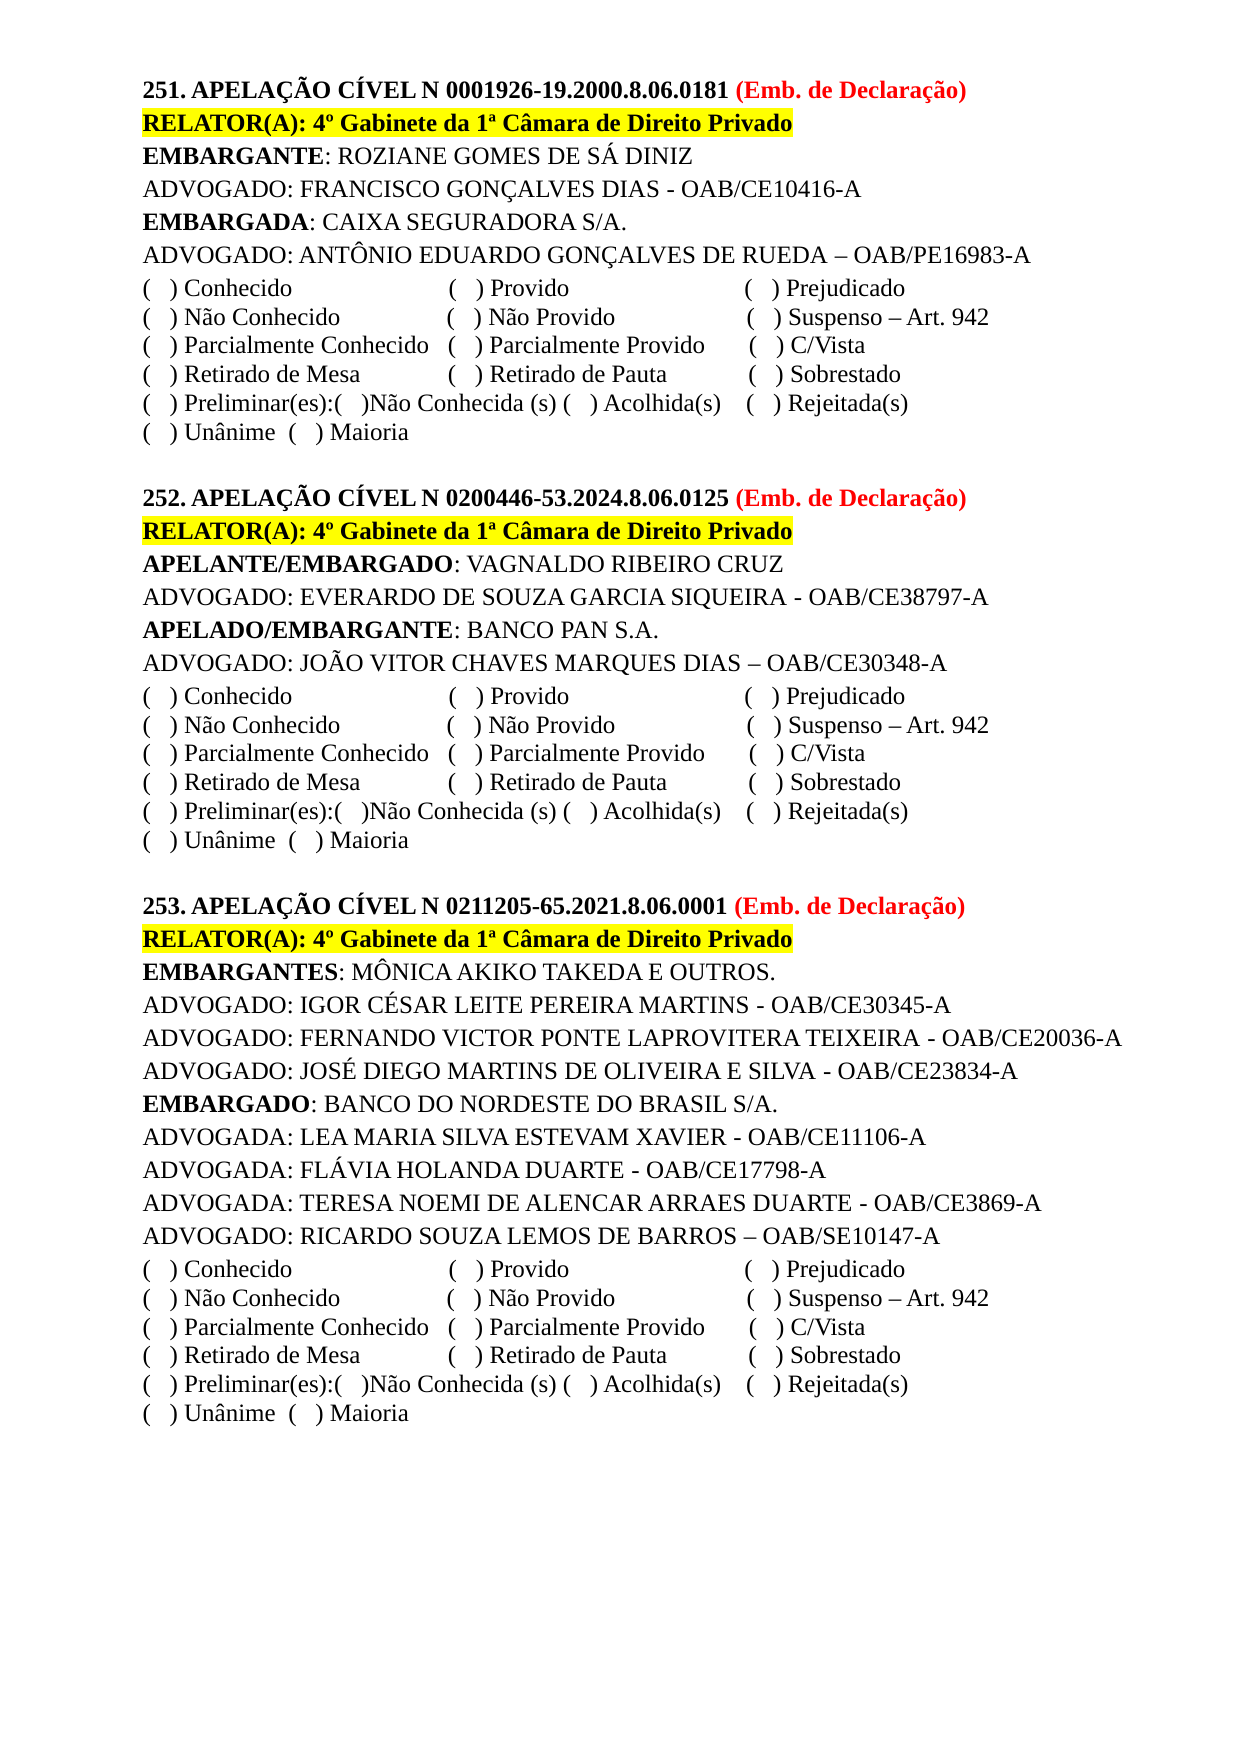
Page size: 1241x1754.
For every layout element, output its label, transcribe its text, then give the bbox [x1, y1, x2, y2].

text 251. APELAÇÃO CÍVEL N 0001926-19.2000.8.06.0181 (Emb. de Declaração) RELATOR(A): 4º Gabinete da 1ª Câmara de Direito Privado EMBARGANTE: ROZIANE GOMES DE SÁ DINIZ ADVOGADO: FRANCISCO GONÇALVES DIAS - OAB/CE10416-A EMBARGADA: CAIXA SEGURADORA S/A. ADVOGADO: ANTÔNIO EDUARDO GONÇALVES DE RUEDA – OAB/PE16983-A [142, 75, 1141, 269]
text ( ) Preliminar(es):( )Não Conhecida (s) ( ) Acolhida(s) ( ) Rejeitada(s) [142, 1369, 1158, 1398]
text ( ) Unânime ( ) Maioria [142, 1398, 1141, 1493]
text ( ) Preliminar(es):( )Não Conhecida (s) ( ) Acolhida(s) ( ) Rejeitada(s) [142, 388, 1158, 417]
text ( ) Parcialmente Conhecido ( ) Parcialmente Provido ( ) C/Vista [142, 1312, 1158, 1340]
text ( ) Parcialmente Conhecido ( ) Parcialmente Provido ( ) C/Vista [142, 738, 1158, 767]
text ( ) Parcialmente Conhecido ( ) Parcialmente Provido ( ) C/Vista [142, 331, 1158, 359]
text ( ) Retirado de Mesa ( ) Retirado de Pauta ( ) Sobrestado [142, 1340, 1158, 1369]
text ( ) Conhecido ( ) Provido ( ) Prejudicado [142, 681, 1141, 710]
text ( ) Retirado de Mesa ( ) Retirado de Pauta ( ) Sobrestado [142, 767, 1158, 796]
text ( ) Não Conhecido ( ) Não Provido ( ) Suspenso – Art. 942 [142, 1283, 1158, 1312]
text ( ) Conhecido ( ) Provido ( ) Prejudicado [142, 273, 1141, 302]
text ( ) Não Conhecido ( ) Não Provido ( ) Suspenso – Art. 942 [142, 710, 1158, 738]
text ( ) Retirado de Mesa ( ) Retirado de Pauta ( ) Sobrestado [142, 359, 1158, 388]
text ( ) Não Conhecido ( ) Não Provido ( ) Suspenso – Art. 942 [142, 302, 1158, 331]
text ( ) Unânime ( ) Maioria 253. APELAÇÃO CÍVEL N 0211205-65.2021.8.06.0001 (Emb. de Declaração) RELATOR(A): 4º Gabinete da 1ª Câmara de Direito Privado EMBARGANTES: MÔNICA AKIKO TAKEDA E OUTROS. ADVOGADO: IGOR CÉSAR LEITE PEREIRA MARTINS - OAB/CE30345-A ADVOGADO: FERNANDO VICTOR PONTE LAPROVITERA TEIXEIRA - OAB/CE20036-A ADVOGADO: JOSÉ DIEGO MARTINS DE OLIVEIRA E SILVA - OAB/CE23834-A EMBARGADO: BANCO DO NORDESTE DO BRASIL S/A. ADVOGADA: LEA MARIA SILVA ESTEVAM XAVIER - OAB/CE11106-A ADVOGADA: FLÁVIA HOLANDA DUARTE - OAB/CE17798-A ADVOGADA: TERESA NOEMI DE ALENCAR ARRAES DUARTE - OAB/CE3869-A ADVOGADO: RICARDO SOUZA LEMOS DE BARROS – OAB/SE10147-A [142, 825, 1141, 1250]
text ( ) Preliminar(es):( )Não Conhecida (s) ( ) Acolhida(s) ( ) Rejeitada(s) [142, 796, 1158, 825]
text ( ) Unânime ( ) Maioria 252. APELAÇÃO CÍVEL N 0200446-53.2024.8.06.0125 (Emb. de Declaração) RELATOR(A): 4º Gabinete da 1ª Câmara de Direito Privado APELANTE/EMBARGADO: VAGNALDO RIBEIRO CRUZ ADVOGADO: EVERARDO DE SOUZA GARCIA SIQUEIRA - OAB/CE38797-A APELADO/EMBARGANTE: BANCO PAN S.A. ADVOGADO: JOÃO VITOR CHAVES MARQUES DIAS – OAB/CE30348-A [142, 417, 1141, 677]
text ( ) Conhecido ( ) Provido ( ) Prejudicado [142, 1254, 1141, 1283]
